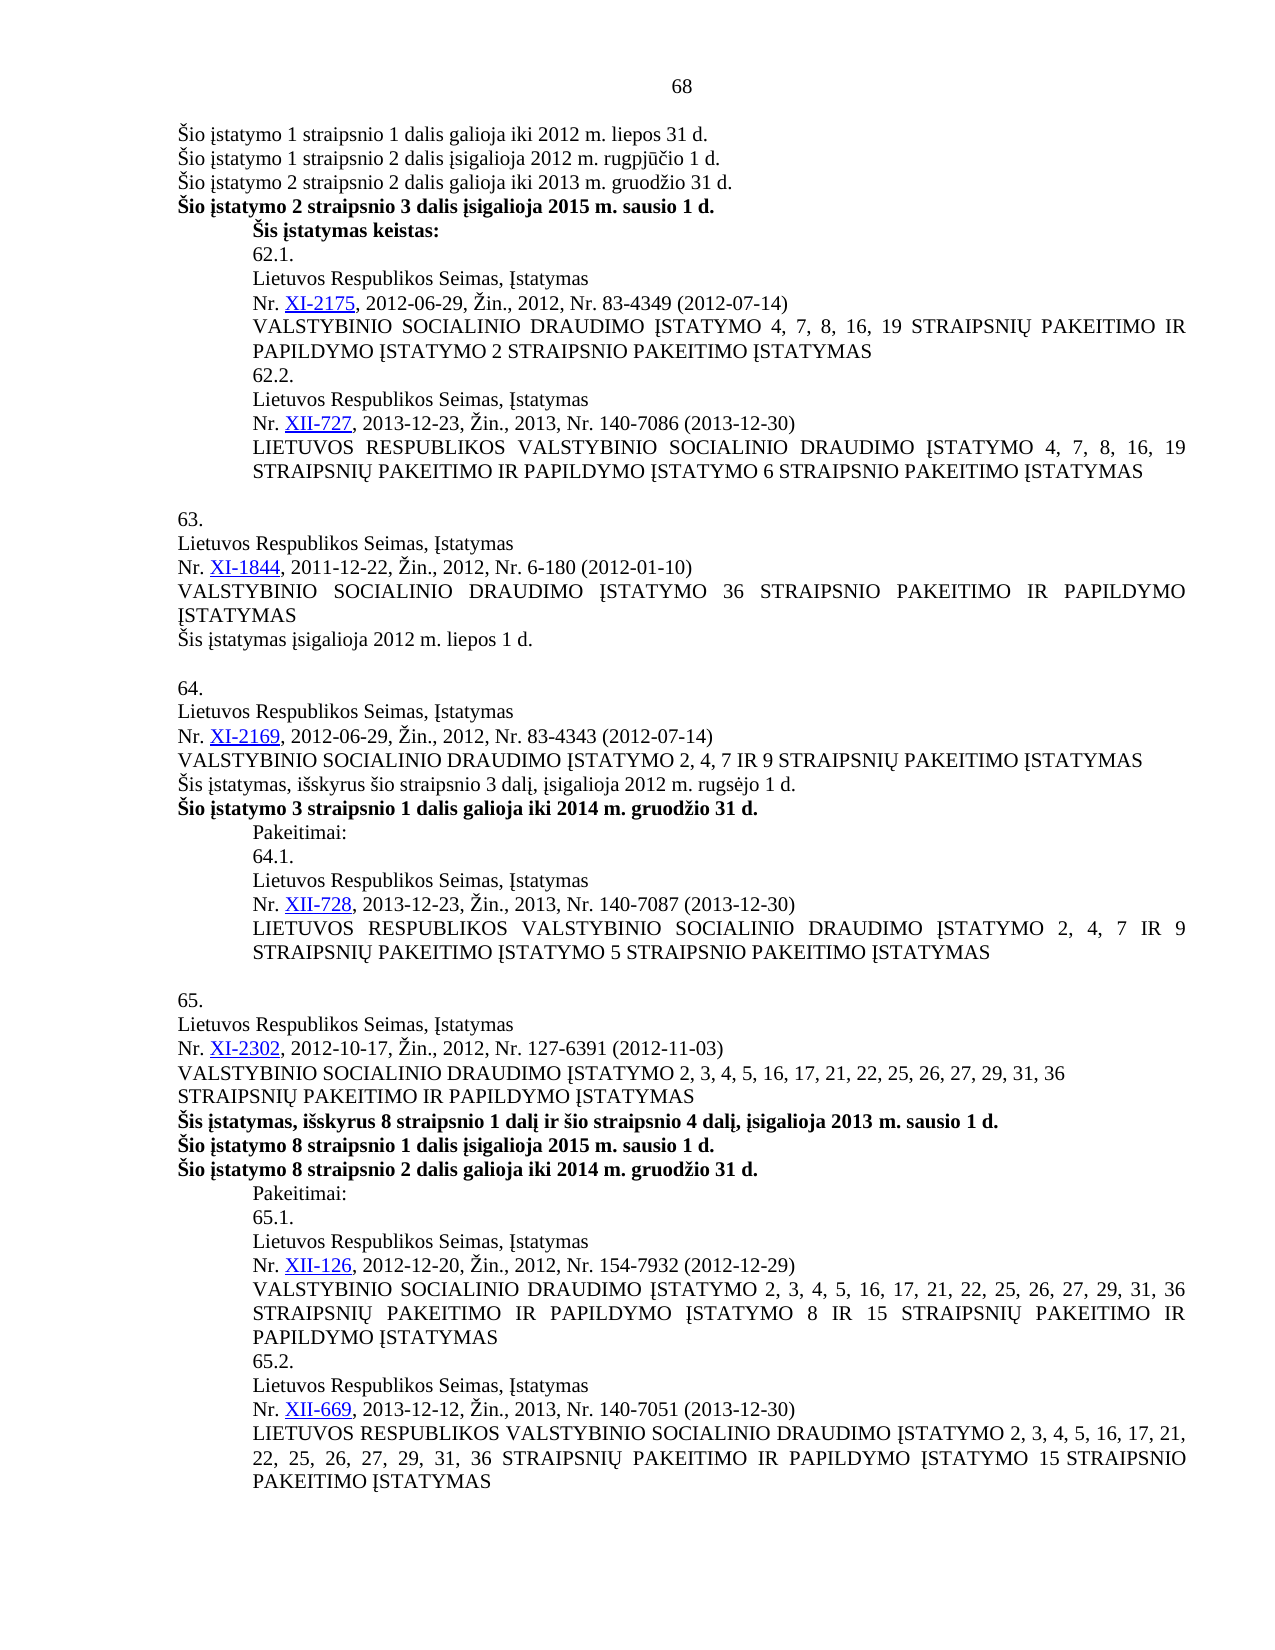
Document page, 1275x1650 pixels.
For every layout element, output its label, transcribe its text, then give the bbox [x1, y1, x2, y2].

text LIETUVOS RESPUBLIKOS VALSTYBINIO SOCIALINIO DRAUDIMO ĮSTATYMO 2, 4, 7 IR 9 STRAIPSNIŲ PAKEITIMO ĮSTATYMO 5 STRAIPSNIO PAKEITIMO ĮSTATYMAS [252, 916, 1186, 964]
text Lietuvos Respublikos Seimas, Įstatymas [177, 1012, 1186, 1036]
text VALSTYBINIO SOCIALINIO DRAUDIMO ĮSTATYMO 2, 4, 7 IR 9 STRAIPSNIŲ PAKEITIMO ĮSTATYMAS [177, 748, 1186, 772]
text Nr. XII-728, 2013-12-23, Žin., 2013, Nr. 140-7087 (2013-12-30) [177, 892, 1186, 916]
text 62.2. [177, 363, 1186, 387]
text VALSTYBINIO SOCIALINIO DRAUDIMO ĮSTATYMO 36 STRAIPSNIO PAKEITIMO IR PAPILDYMO ĮSTATYMAS [177, 579, 1186, 627]
text Šio įstatymo 8 straipsnio 2 dalis galioja iki 2014 m. gruodžio 31 d. [177, 1157, 1175, 1181]
text Nr. XII-727, 2013-12-23, Žin., 2013, Nr. 140-7086 (2013-12-30) [177, 411, 1186, 435]
text Nr. XII-126, 2012-12-20, Žin., 2012, Nr. 154-7932 (2012-12-29) [177, 1253, 1186, 1277]
text Šio įstatymo 2 straipsnio 3 dalis įsigalioja 2015 m. sausio 1 d. [177, 194, 1186, 218]
text Šio įstatymo 2 straipsnio 2 dalis galioja iki 2013 m. gruodžio 31 d. [177, 170, 1186, 194]
text Nr. XII-669, 2013-12-12, Žin., 2013, Nr. 140-7051 (2013-12-30) [177, 1397, 1186, 1421]
text Šis įstatymas įsigalioja 2012 m. liepos 1 d. [177, 627, 1187, 651]
text 63. [177, 507, 1186, 531]
text Lietuvos Respublikos Seimas, Įstatymas [177, 699, 1186, 723]
text Šio įstatymo 1 straipsnio 1 dalis galioja iki 2012 m. liepos 31 d. [177, 122, 1186, 146]
text Šio įstatymo 3 straipsnio 1 dalis galioja iki 2014 m. gruodžio 31 d. [177, 796, 1187, 820]
text Šio įstatymo 8 straipsnio 1 dalis įsigalioja 2015 m. sausio 1 d. [177, 1133, 1175, 1157]
text Lietuvos Respublikos Seimas, Įstatymas [177, 1229, 1186, 1253]
text Nr. XI-1844, 2011-12-22, Žin., 2012, Nr. 6-180 (2012-01-10) [177, 555, 1186, 579]
text Pakeitimai: [177, 820, 1186, 844]
text 65.1. [177, 1205, 1186, 1229]
text Nr. XI-2302, 2012-10-17, Žin., 2012, Nr. 127-6391 (2012-11-03) [177, 1036, 1186, 1060]
text VALSTYBINIO SOCIALINIO DRAUDIMO ĮSTATYMO 2, 3, 4, 5, 16, 17, 21, 22, 25, 26, 27, 29, 31, 36 STRAIPSNIŲ PAKEITIMO IR PAPILDYMO ĮSTATYMO 8 IR 15 STRAIPSNIŲ PAKEITIMO IR PAPILDYMO ĮSTATYMAS [252, 1277, 1186, 1349]
text LIETUVOS RESPUBLIKOS VALSTYBINIO SOCIALINIO DRAUDIMO ĮSTATYMO 4, 7, 8, 16, 19 STRAIPSNIŲ PAKEITIMO IR PAPILDYMO ĮSTATYMO 6 STRAIPSNIO PAKEITIMO ĮSTATYMAS [252, 435, 1186, 483]
text Pakeitimai: [177, 1181, 1186, 1205]
text Lietuvos Respublikos Seimas, Įstatymas [177, 387, 1186, 411]
text VALSTYBINIO SOCIALINIO DRAUDIMO ĮSTATYMO 4, 7, 8, 16, 19 STRAIPSNIŲ PAKEITIMO IR PAPILDYMO ĮSTATYMO 2 STRAIPSNIO PAKEITIMO ĮSTATYMAS [252, 314, 1186, 363]
text Šis įstatymas, išskyrus šio straipsnio 3 dalį, įsigalioja 2012 m. rugsėjo 1 d. [177, 772, 1186, 796]
text 62.1. [177, 242, 1186, 266]
text 64.1. [177, 844, 1186, 868]
text Šis įstatymas, išskyrus 8 straipsnio 1 dalį ir šio straipsnio 4 dalį, įsigalioja 2013 m. sausio 1 d. [177, 1108, 1175, 1133]
text Lietuvos Respublikos Seimas, Įstatymas [177, 266, 1186, 290]
text Nr. XI-2169, 2012-06-29, Žin., 2012, Nr. 83-4343 (2012-07-14) [177, 723, 1186, 748]
text LIETUVOS RESPUBLIKOS VALSTYBINIO SOCIALINIO DRAUDIMO ĮSTATYMO 2, 3, 4, 5, 16, 17, 21, 22, 25, 26, 27, 29, 31, 36 STRAIPSNIŲ PAKEITIMO IR PAPILDYMO ĮSTATYMO 15 STRAIPSNIO PAKEITIMO ĮSTATYMAS [252, 1421, 1186, 1493]
text Lietuvos Respublikos Seimas, Įstatymas [177, 531, 1186, 555]
text VALSTYBINIO SOCIALINIO DRAUDIMO ĮSTATYMO 2, 3, 4, 5, 16, 17, 21, 22, 25, 26, 27, 29, 31, 36 STRAIPSNIŲ PAKEITIMO IR PAPILDYMO ĮSTATYMAS [177, 1060, 1186, 1108]
text Šio įstatymo 1 straipsnio 2 dalis įsigalioja 2012 m. rugpjūčio 1 d. [177, 146, 1186, 170]
text 65.2. [177, 1349, 1186, 1373]
text 64. [177, 675, 1186, 699]
text Nr. XI-2175, 2012-06-29, Žin., 2012, Nr. 83-4349 (2012-07-14) [177, 290, 1186, 314]
text Lietuvos Respublikos Seimas, Įstatymas [177, 868, 1186, 892]
text Šis įstatymas keistas: [177, 218, 1186, 242]
text 65. [177, 988, 1186, 1012]
text Lietuvos Respublikos Seimas, Įstatymas [177, 1373, 1186, 1397]
